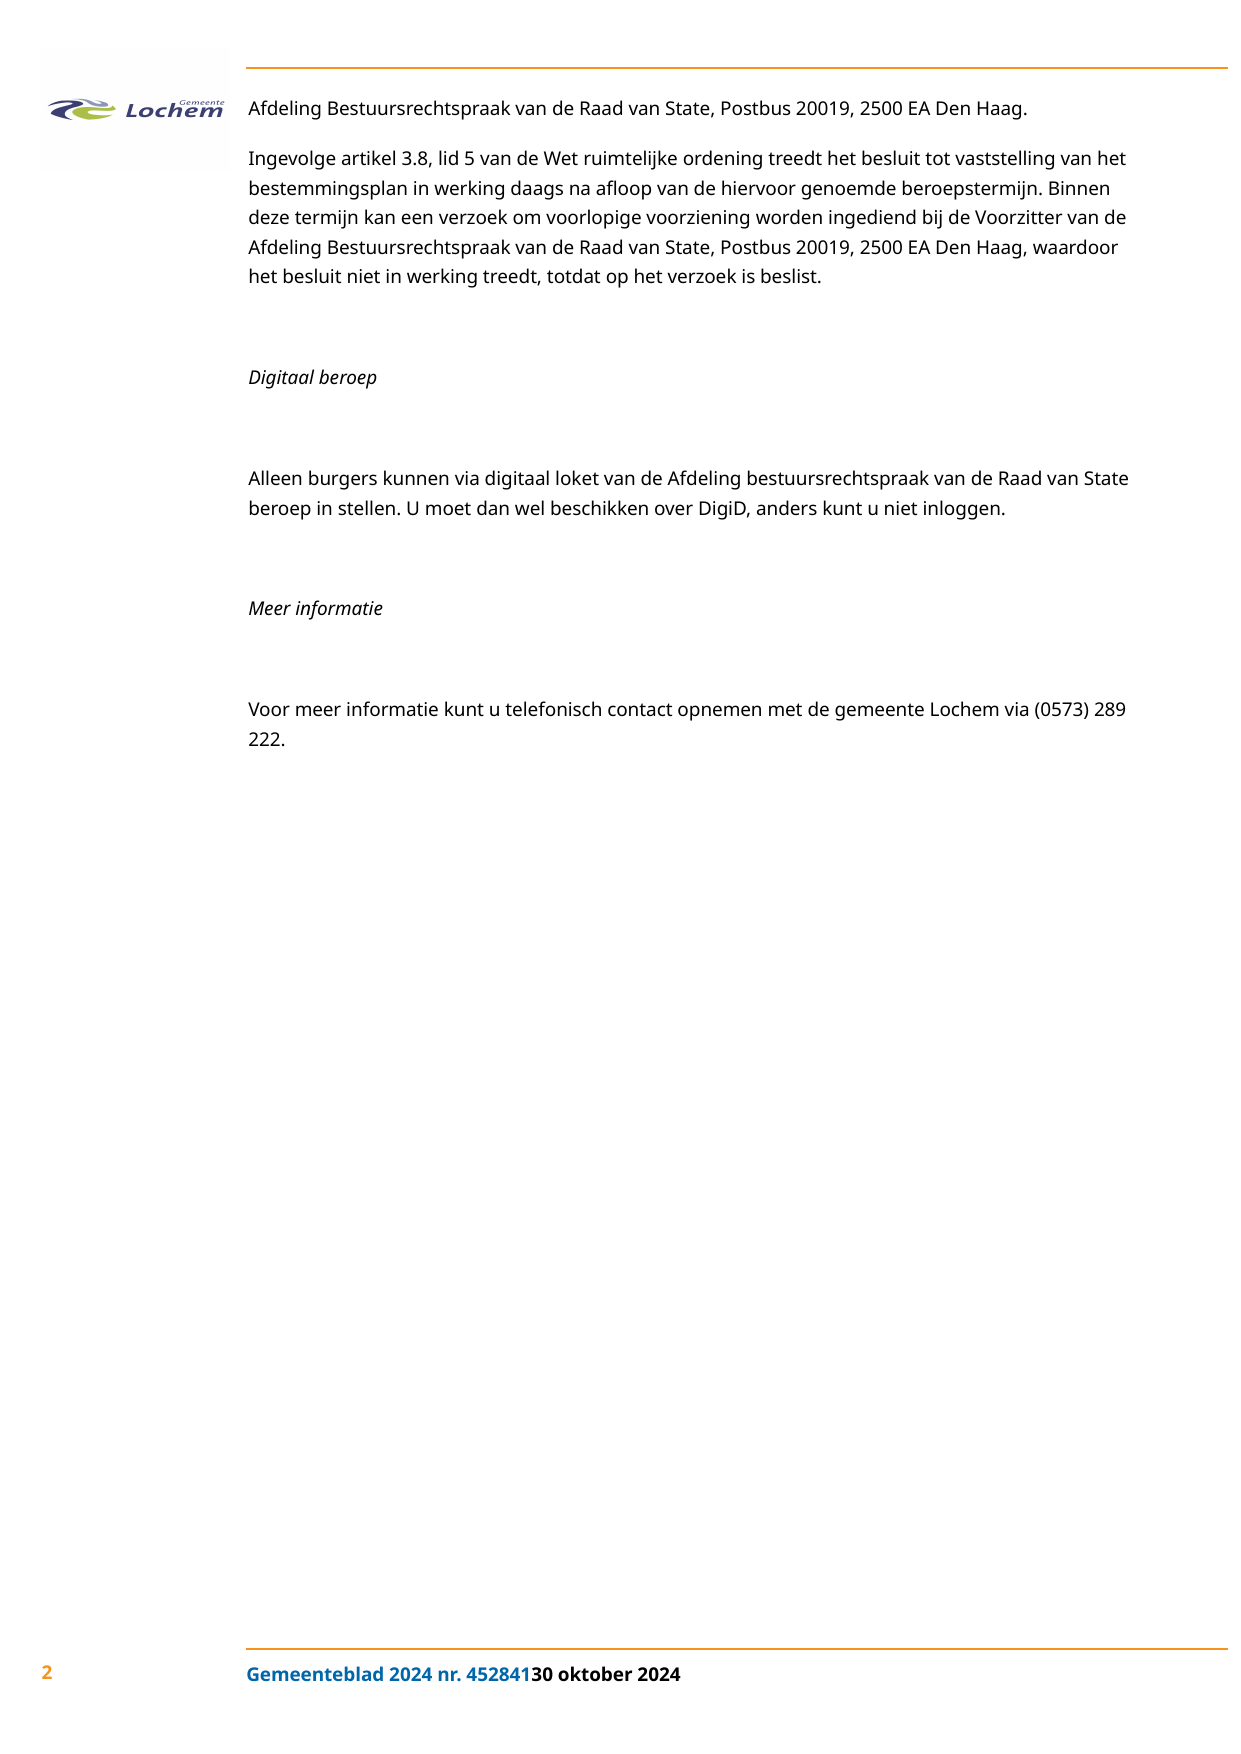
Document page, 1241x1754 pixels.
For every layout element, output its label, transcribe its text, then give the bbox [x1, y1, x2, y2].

text Ingevolge artikel 3.8, lid 5 van de Wet ruimtelijke ordening treedt het besluit tot vaststelling van het bestemmingsplan in werking daags na afloop van de hiervoor genoemde beroepstermijn. Binnen deze termijn kan een verzoek om voorlopige voorziening worden ingediend bij de Voorzitter van de Afdeling Bestuursrechtspraak van de Raad van State, Postbus 20019, 2500 EA Den Haag, waardoor het besluit niet in werking treedt, totdat op het verzoek is beslist. [248, 145, 1152, 289]
text Meer informatie [248, 596, 1152, 621]
picture [41, 47, 231, 172]
text Afdeling Bestuursrechtspraak van de Raad van State, Postbus 20019, 2500 EA Den Haag. [248, 95, 1152, 121]
text Alleen burgers kunnen via digitaal loket van de Afdeling bestuursrechtspraak van de Raad van State beroep in stellen. U moet dan wel beschikken over DigiD, anders kunt u niet inloggen. [248, 465, 1152, 521]
text Digitaal beroep [248, 364, 1152, 390]
text Voor meer informatie kunt u telefonisch contact opnemen met de gemeente Lochem via (0573) 289 222. [248, 696, 1152, 752]
